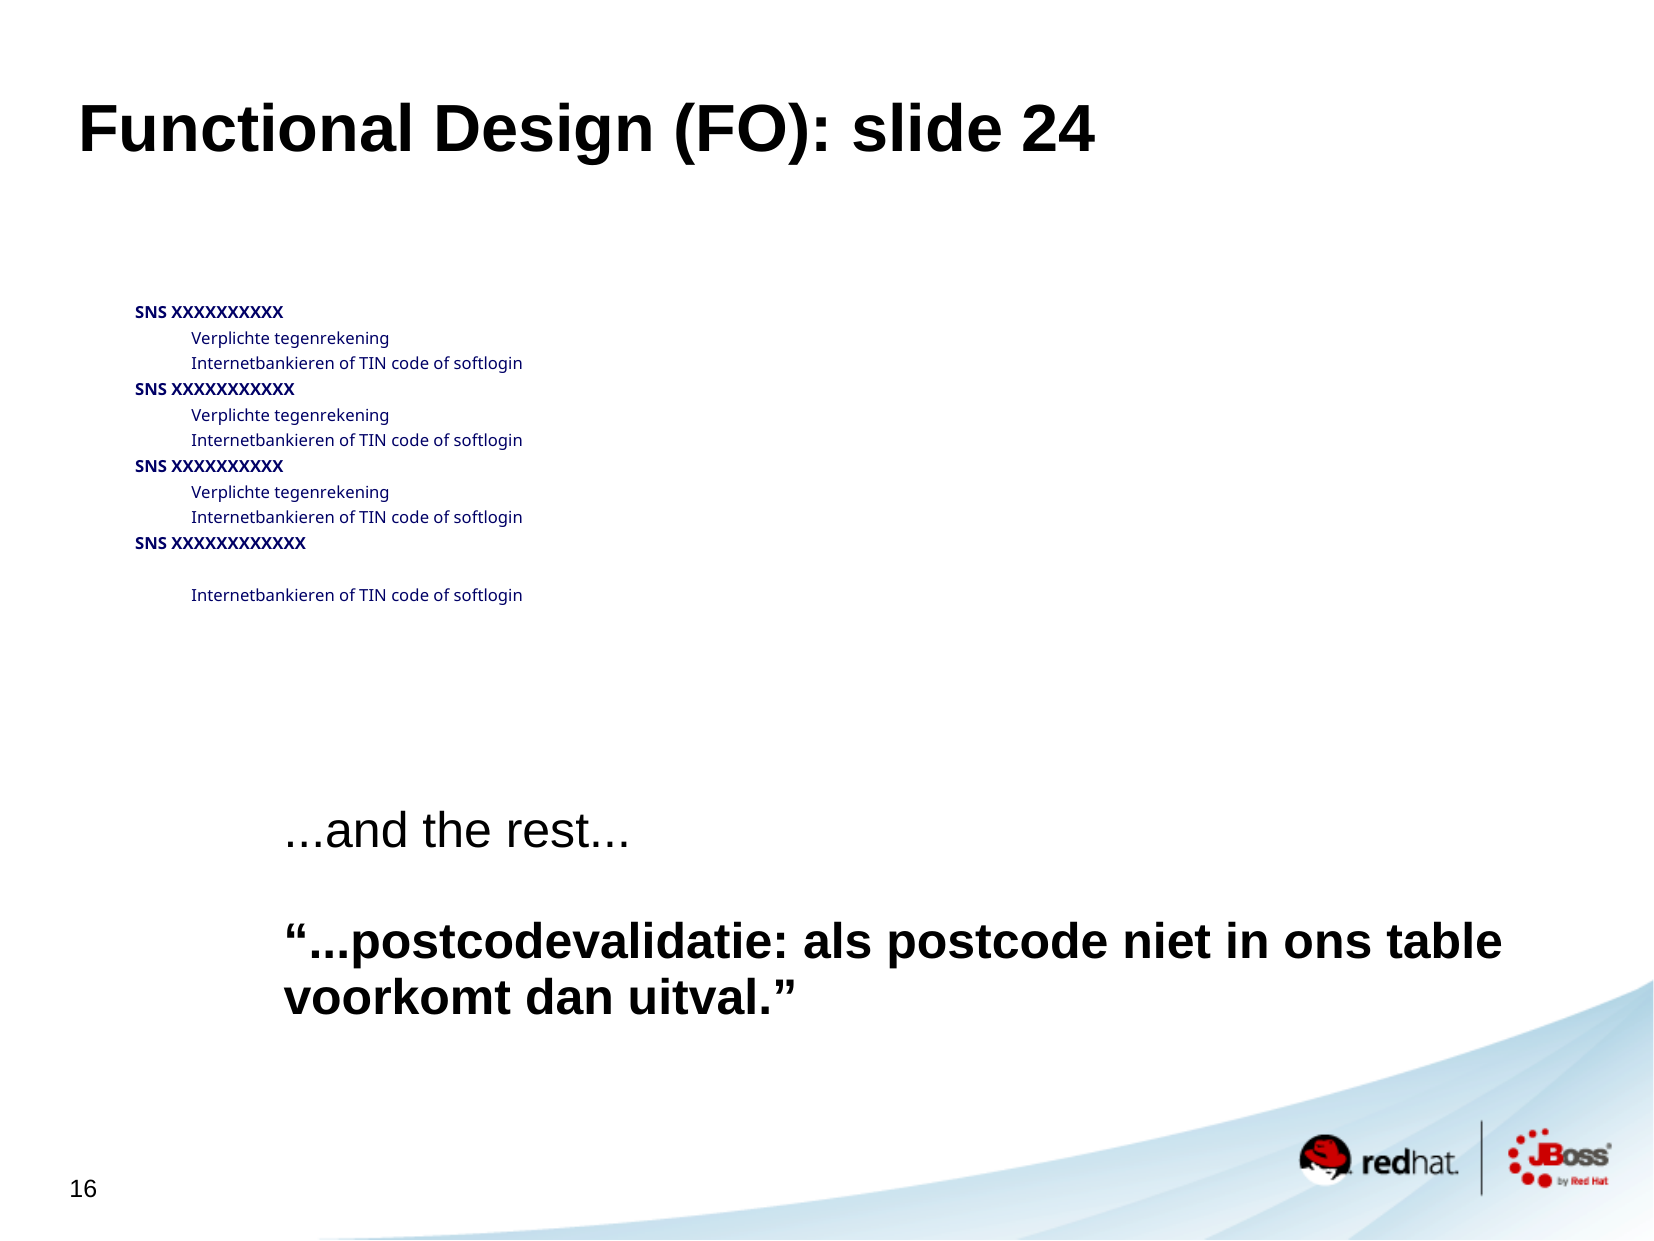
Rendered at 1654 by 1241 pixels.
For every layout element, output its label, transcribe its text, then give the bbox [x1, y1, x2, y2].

list [91, 696, 1537, 1116]
picture [0, 0, 1654, 1240]
text_box Verplichte tegenrekening [191, 483, 376, 503]
text_box SNS XXXXXXXXXXXX [135, 534, 335, 554]
text_box Internetbankieren of TIN code of softlogin [191, 354, 498, 374]
text_box Internetbankieren of TIN code of softlogin [191, 586, 498, 605]
text_box Verplichte tegenrekening [191, 406, 376, 425]
text_box SNS XXXXXXXXXX [135, 303, 309, 323]
text_box SNS XXXXXXXXXXX [135, 380, 322, 400]
text_box Internetbankieren of TIN code of softlogin [191, 431, 498, 451]
text_box Internetbankieren of TIN code of softlogin [191, 509, 498, 528]
text_box SNS XXXXXXXXXX [135, 457, 309, 477]
text_box Verplichte tegenrekening [191, 329, 376, 348]
title Functional Design (FO): slide 24 [78, 80, 1491, 177]
text_box ...and the rest... “...postcodevalidatie: als postcode niet in ons table voorkomt dan uitval.” [268, 795, 1519, 1034]
